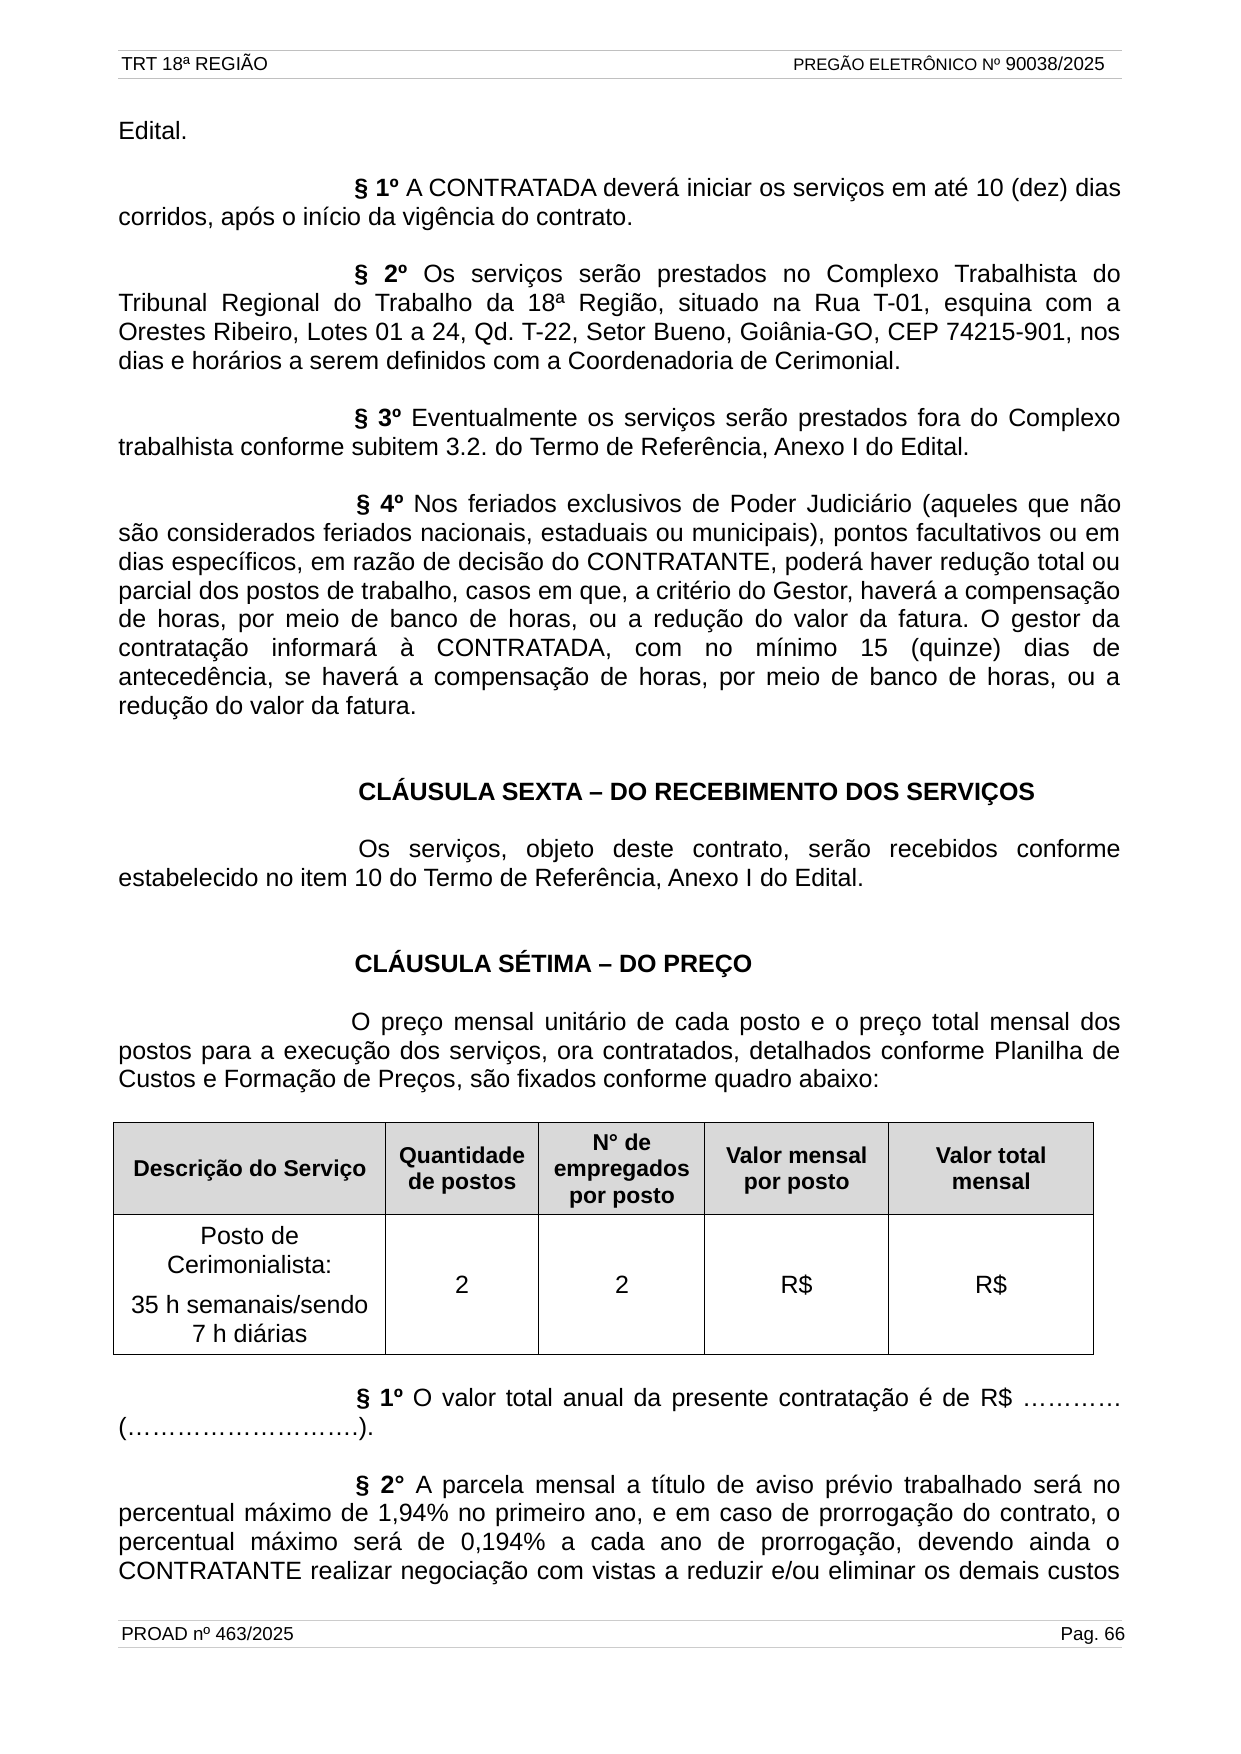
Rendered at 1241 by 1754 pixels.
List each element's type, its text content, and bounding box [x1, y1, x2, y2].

table_header Valor total mensal [889, 1123, 1093, 1214]
table_header Quantidade de postos [386, 1123, 538, 1214]
text Os serviços, objeto deste contrato, serão recebidos conforme estabelecido no item 10 do Termo de Referência, Anexo I do Edital. [118, 834, 1122, 892]
text CLÁUSULA SEXTA – DO RECEBIMENTO DOS SERVIÇOS [118, 777, 1122, 806]
table_cell Posto de Cerimonialista: 35 h semanais/sendo 7 h diárias [114, 1215, 385, 1354]
text § 3º Eventualmente os serviços serão prestados fora do Complexo trabalhista conforme subitem 3.2. do Termo de Referência, Anexo I do Edital. [118, 403, 1122, 461]
text § 4º Nos feriados exclusivos de Poder Judiciário (aqueles que não são considerados feriados nacionais, estaduais ou municipais), pontos facultativos ou em dias específicos, em razão de decisão do CONTRATANTE, poderá haver redução total ou parcial dos postos de trabalho, casos em que, a critério do Gestor, haverá a compensação de horas, por meio de banco de horas, ou a redução do valor da fatura. O gestor da contratação informará à CONTRATADA, com no mínimo 15 (quinze) dias de antecedência, se haverá a compensação de horas, por meio de banco de horas, ou a redução do valor da fatura. [118, 489, 1122, 719]
text § 2° A parcela mensal a título de aviso prévio trabalhado será no percentual máximo de 1,94% no primeiro ano, e em caso de prorrogação do contrato, o percentual máximo será de 0,194% a cada ano de prorrogação, devendo ainda o CONTRATANTE realizar negociação com vistas a reduzir e/ou eliminar os demais custos [118, 1470, 1122, 1585]
table_cell R$ [705, 1215, 888, 1354]
table_header Valor mensal por posto [705, 1123, 888, 1214]
text O preço mensal unitário de cada posto e o preço total mensal dos postos para a execução dos serviços, ora contratados, detalhados conforme Planilha de Custos e Formação de Preços, são fixados conforme quadro abaixo: [118, 1007, 1122, 1093]
text § 1º O valor total anual da presente contratação é de R$ ………… (……………………….). [118, 1383, 1122, 1441]
table_cell 2 [539, 1215, 704, 1354]
text § 2º Os serviços serão prestados no Complexo Trabalhista do Tribunal Regional do Trabalho da 18ª Região, situado na Rua T-01, esquina com a Orestes Ribeiro, Lotes 01 a 24, Qd. T-22, Setor Bueno, Goiânia-GO, CEP 74215-901, nos dias e horários a serem definidos com a Coordenadoria de Cerimonial. [118, 259, 1122, 374]
table_cell R$ [889, 1215, 1093, 1354]
text § 1º A CONTRATADA deverá iniciar os serviços em até 10 (dez) dias corridos, após o início da vigência do contrato. [118, 173, 1122, 231]
table_cell 2 [386, 1215, 538, 1354]
table_header Descrição do Serviço [114, 1123, 385, 1214]
text CLÁUSULA SÉTIMA – DO PREÇO [118, 949, 1122, 978]
text Edital. [118, 116, 1122, 144]
table_header N° de empregados por posto [539, 1123, 704, 1214]
